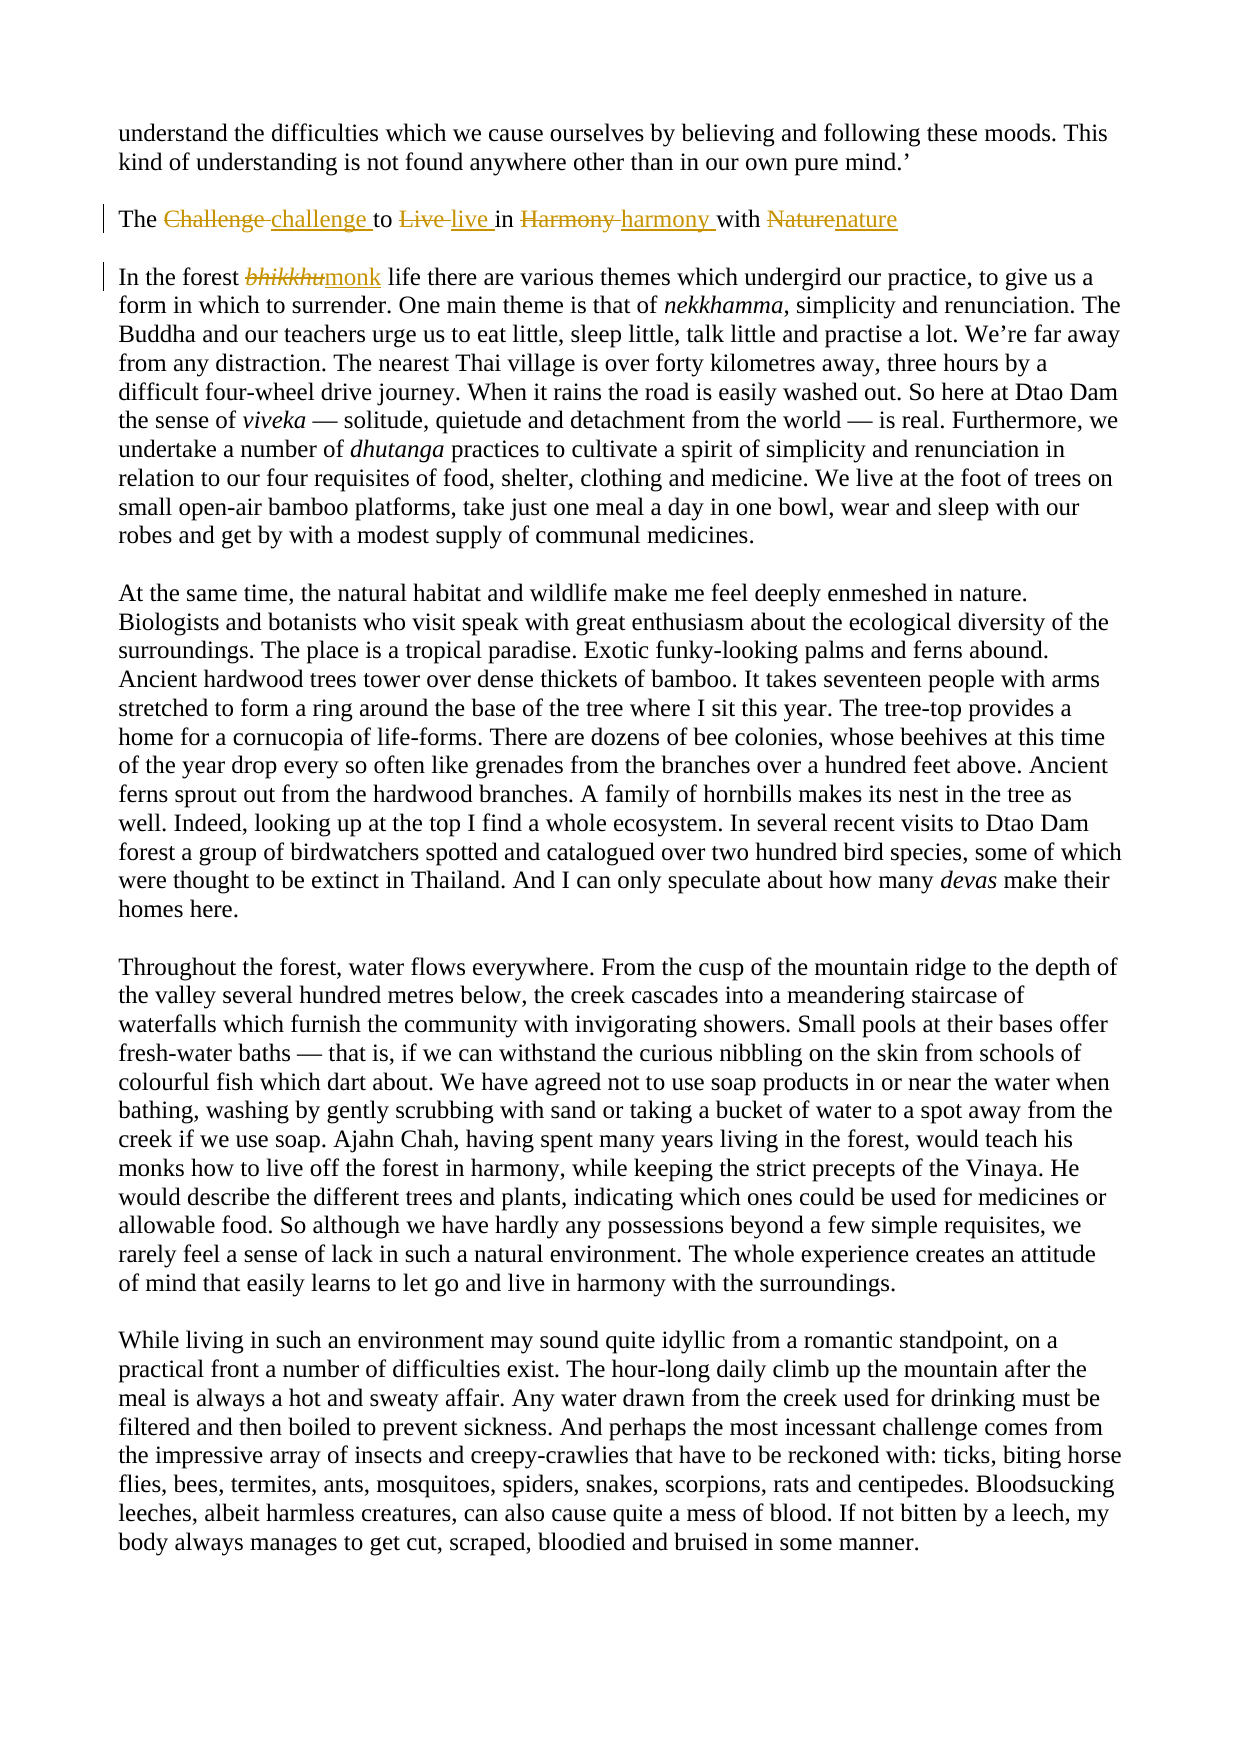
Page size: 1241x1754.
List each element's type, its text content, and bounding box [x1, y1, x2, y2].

text In the forest monk life there are various themes which undergird our practice, to give us a form in which to surrender. One main theme is that of nekkhamma, simplicity and renunciation. The Buddha and our teachers urge us to eat little, sleep little, talk little and practise a lot. We’re far away from any distraction. The nearest Thai village is over forty kilometres away, three hours by a difficult four-wheel drive journey. When it rains the road is easily washed out. So here at Dtao Dam the sense of viveka — solitude, quietude and detachment from the world — is real. Furthermore, we undertake a number of dhutanga practices to cultivate a spirit of simplicity and renunciation in relation to our four requisites of food, shelter, clothing and medicine. We live at the foot of trees on small open-air bamboo platforms, take just one meal a day in one bowl, wear and sleep with our robes and get by with a modest supply of communal medicines. [118, 262, 1122, 549]
text Throughout the forest, water flows everywhere. From the cusp of the mountain ridge to the depth of the valley several hundred metres below, the creek cascades into a meandering staircase of waterfalls which furnish the community with invigorating showers. Small pools at their bases offer fresh-water baths — that is, if we can withstand the curious nibbling on the skin from schools of colourful fish which dart about. We have agreed not to use soap products in or near the water when bathing, washing by gently scrubbing with sand or taking a bucket of water to a spot away from the creek if we use soap. Ajahn Chah, having spent many years living in the forest, would teach his monks how to live off the forest in harmony, while keeping the strict precepts of the Vinaya. He would describe the different trees and plants, indicating which ones could be used for medicines or allowable food. So although we have hardly any possessions beyond a few simple requisites, we rarely feel a sense of lack in such a natural environment. The whole experience creates an attitude of mind that easily learns to let go and live in harmony with the surroundings. [118, 952, 1122, 1297]
text understand the difficulties which we cause ourselves by believing and following these moods. This kind of understanding is not found anywhere other than in our own pure mind.’ [118, 118, 1122, 176]
text The challenge to live in harmony with nature [118, 204, 1122, 233]
text At the same time, the natural habitat and wildlife make me feel deeply enmeshed in nature. Biologists and botanists who visit speak with great enthusiasm about the ecological diversity of the surroundings. The place is a tropical paradise. Exotic funky-looking palms and ferns abound. Ancient hardwood trees tower over dense thickets of bamboo. It takes seventeen people with arms stretched to form a ring around the base of the tree where I sit this year. The tree-top provides a home for a cornucopia of life-forms. There are dozens of bee colonies, whose beehives at this time of the year drop every so often like grenades from the branches over a hundred feet above. Ancient ferns sprout out from the hardwood branches. A family of hornbills makes its nest in the tree as well. Indeed, looking up at the top I find a whole ecosystem. In several recent visits to Dtao Dam forest a group of birdwatchers spotted and catalogued over two hundred bird species, some of which were thought to be extinct in Thailand. And I can only speculate about how many devas make their homes here. [118, 578, 1122, 923]
text While living in such an environment may sound quite idyllic from a romantic standpoint, on a practical front a number of difficulties exist. The hour-long daily climb up the mountain after the meal is always a hot and sweaty affair. Any water drawn from the creek used for drinking must be filtered and then boiled to prevent sickness. And perhaps the most incessant challenge comes from the impressive array of insects and creepy-crawlies that have to be reckoned with: ticks, biting horse flies, bees, termites, ants, mosquitoes, spiders, snakes, scorpions, rats and centipedes. Bloodsucking leeches, albeit harmless creatures, can also cause quite a mess of blood. If not bitten by a leech, my body always manages to get cut, scraped, bloodied and bruised in some manner. [118, 1326, 1122, 1556]
